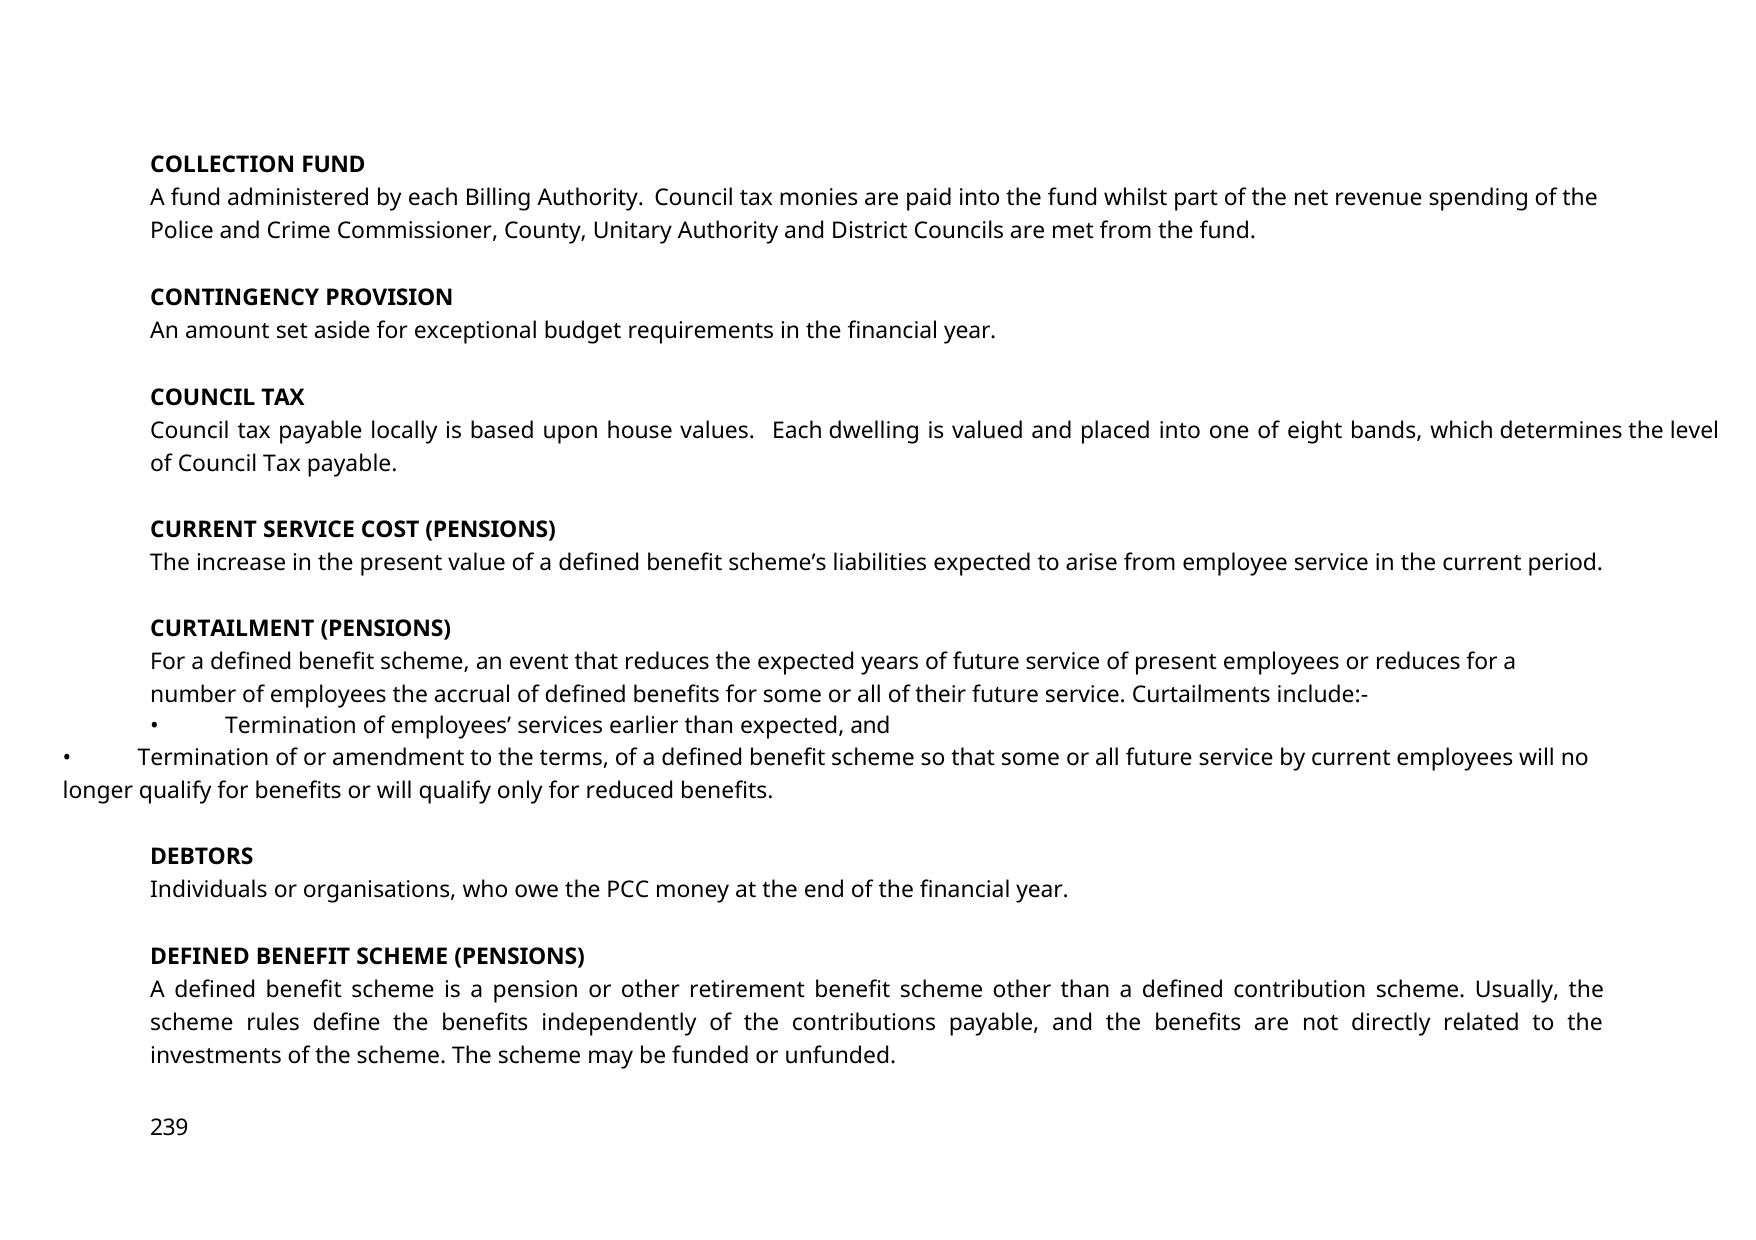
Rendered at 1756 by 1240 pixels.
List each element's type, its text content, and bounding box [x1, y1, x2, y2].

subtitle DEBTORS [150, 840, 1722, 871]
text A fund administered by each Billing Authority. Council tax monies are paid into the fund whilst part of the net revenue spending of the Police and Crime Commissioner, County, Unitary Authority and District Councils are met from the fund. [150, 181, 1607, 246]
subtitle CONTINGENCY PROVISION [150, 281, 1722, 312]
text An amount set aside for exceptional budget requirements in the financial year. [150, 314, 1722, 345]
subtitle COUNCIL TAX [150, 381, 1722, 412]
list Termination of employees’ services earlier than expected, and [150, 711, 1722, 739]
list Termination of or amendment to the terms, of a defined benefit scheme so that some or all future service by current employees will no longer qualify for benefits or will qualify only for reduced benefits. [62, 741, 1605, 805]
text A defined benefit scheme is a pension or other retirement benefit scheme other than a defined contribution scheme. Usually, the scheme rules define the benefits independently of the contributions payable, and the benefits are not directly related to the investments of the scheme. The scheme may be funded or unfunded. [150, 973, 1606, 1070]
subtitle DEFINED BENEFIT SCHEME (PENSIONS) [150, 940, 1722, 971]
text For a defined benefit scheme, an event that reduces the expected years of future service of present employees or reduces for a number of employees the accrual of defined benefits for some or all of their future service. Curtailments include:- [150, 645, 1607, 709]
text The increase in the present value of a defined benefit scheme’s liabilities expected to arise from employee service in the current period. [150, 546, 1607, 577]
subtitle COLLECTION FUND [150, 148, 1722, 179]
text Council tax payable locally is based upon house values. Each dwelling is valued and placed into one of eight bands, which determines the level of Council Tax payable. [150, 414, 1722, 478]
subtitle CURTAILMENT (PENSIONS) [150, 612, 1722, 643]
text Individuals or organisations, who owe the PCC money at the end of the financial year. [150, 873, 1722, 904]
subtitle CURRENT SERVICE COST (PENSIONS) [150, 513, 1722, 544]
